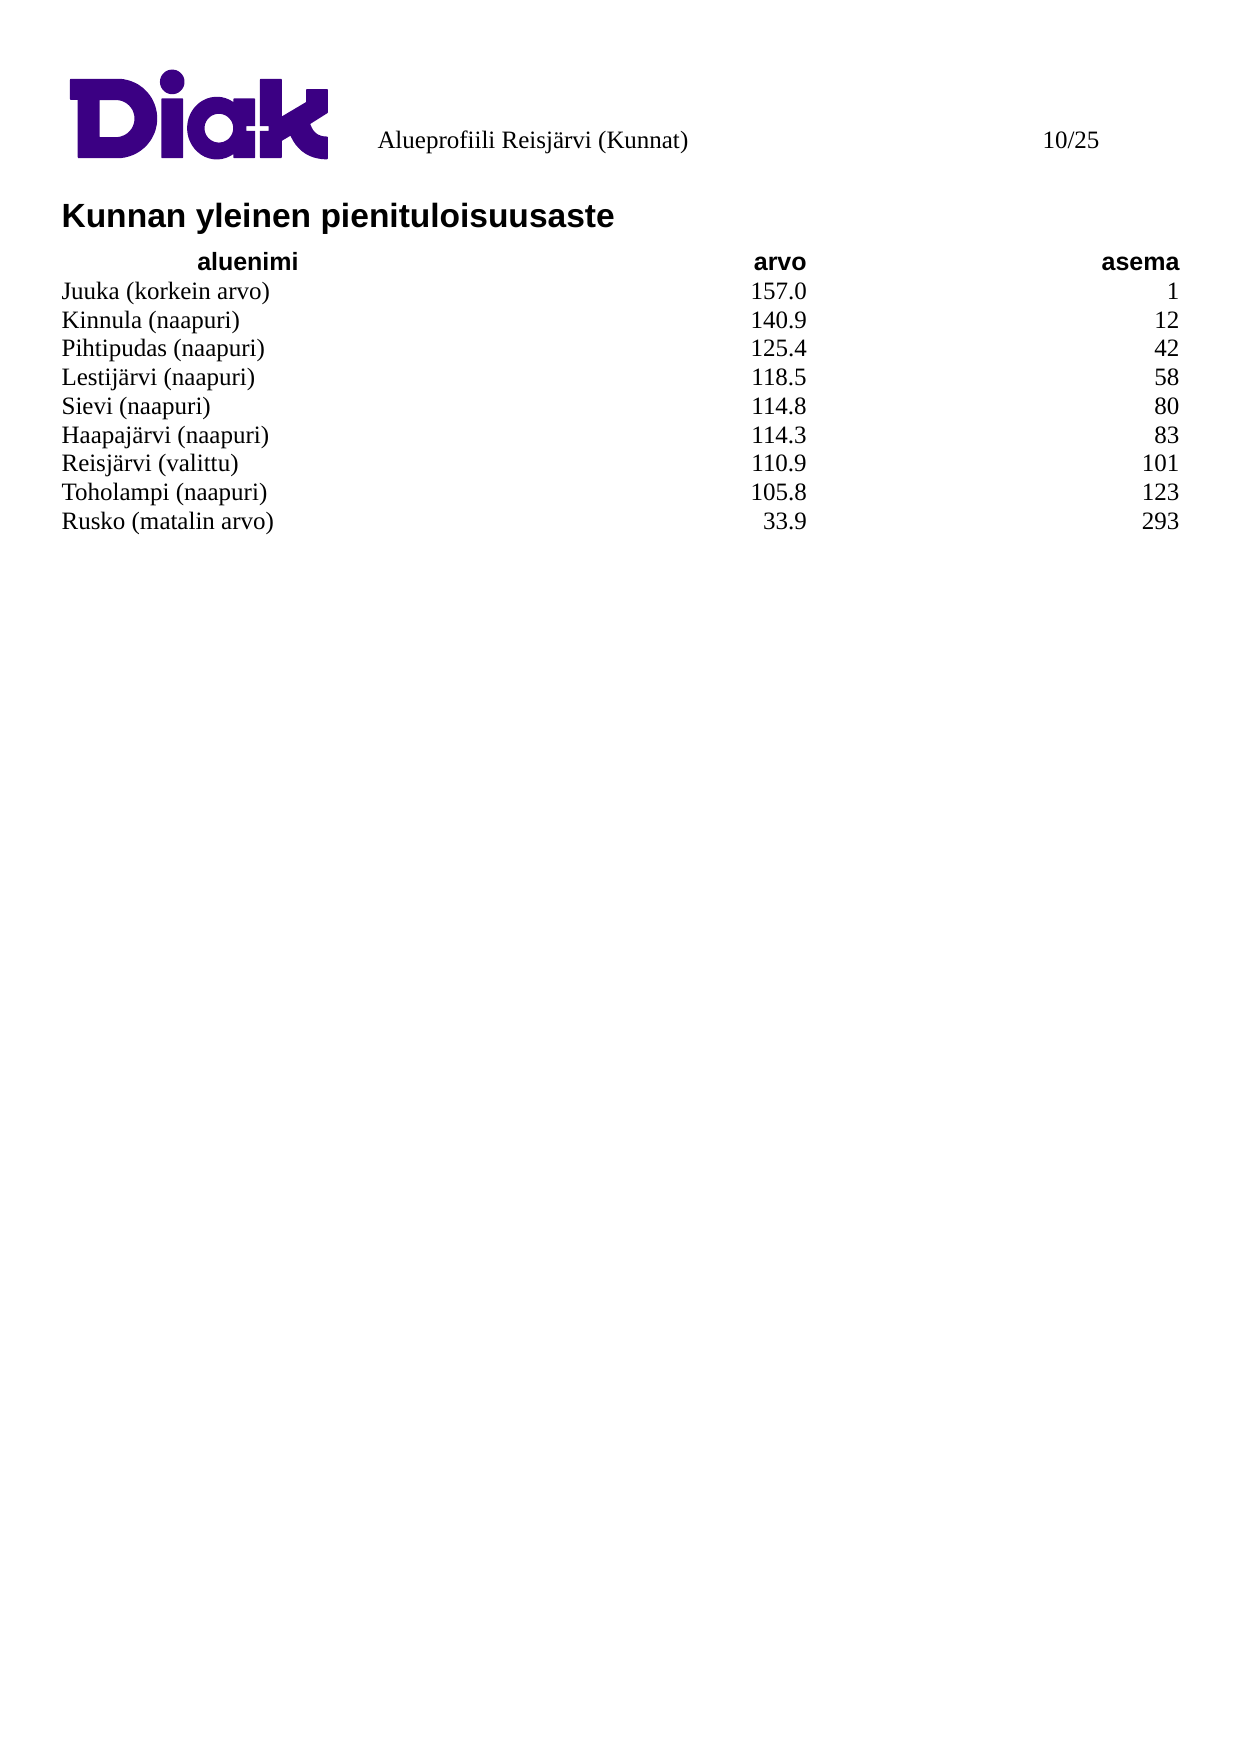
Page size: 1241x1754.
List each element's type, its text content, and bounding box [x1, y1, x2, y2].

table_cell 42 [806, 334, 1179, 362]
table_header arvo [434, 247, 806, 276]
table_header aluenimi [61, 247, 434, 276]
table_cell Toholampi (naapuri) [61, 477, 434, 506]
table_cell Haapajärvi (naapuri) [61, 420, 434, 448]
table_cell 118.5 [434, 362, 806, 391]
table_cell 58 [806, 362, 1179, 391]
table_header asema [806, 247, 1179, 276]
table_cell 123 [806, 477, 1179, 506]
table_cell Rusko (matalin arvo) [61, 506, 434, 535]
table_cell 114.8 [434, 391, 806, 420]
table_cell 1 [806, 276, 1179, 305]
table_cell 80 [806, 391, 1179, 420]
table_cell 12 [806, 305, 1179, 333]
table_cell Kinnula (naapuri) [61, 305, 434, 333]
table_cell Sievi (naapuri) [61, 391, 434, 420]
table_cell 125.4 [434, 334, 806, 362]
table_cell 33.9 [434, 506, 806, 535]
table_cell Juuka (korkein arvo) [61, 276, 434, 305]
table_cell 293 [806, 506, 1179, 535]
table_cell 114.3 [434, 420, 806, 448]
table_cell Lestijärvi (naapuri) [61, 362, 434, 391]
table_cell Reisjärvi (valittu) [61, 449, 434, 477]
subtitle Kunnan yleinen pienituloisuusaste [61, 196, 1179, 235]
table_cell 110.9 [434, 449, 806, 477]
table_cell 83 [806, 420, 1179, 448]
table_cell Pihtipudas (naapuri) [61, 334, 434, 362]
table_cell 105.8 [434, 477, 806, 506]
table_cell 140.9 [434, 305, 806, 333]
table_cell 101 [806, 449, 1179, 477]
table_cell 157.0 [434, 276, 806, 305]
